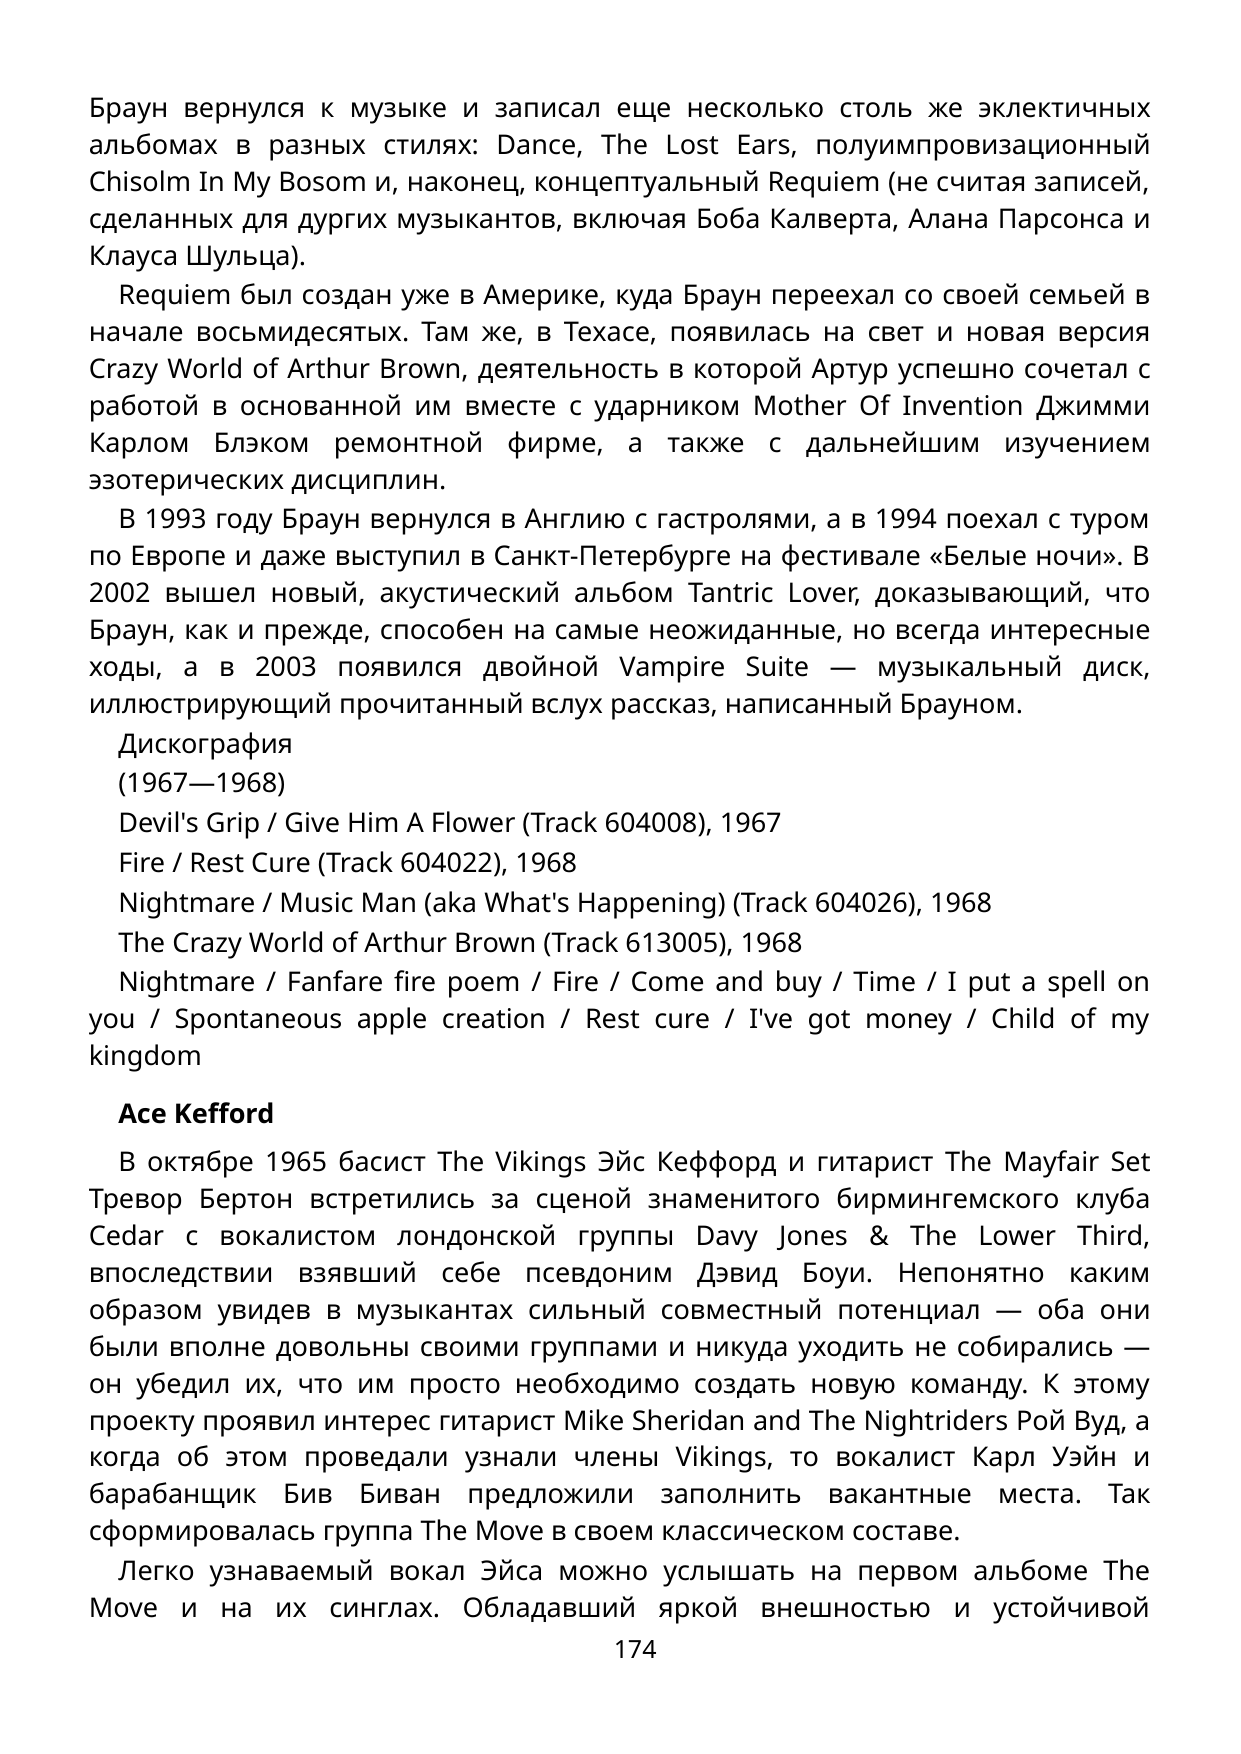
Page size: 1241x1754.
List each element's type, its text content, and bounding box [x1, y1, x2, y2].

subtitle Ace Kefford [118, 1094, 1152, 1131]
text Nightmare / Music Man (aka What's Happening) (Track 604026), 1968 [88, 883, 1152, 920]
text Requiem был создан уже в Америке, куда Браун переехал со своей семьей в начале восьмидесятых. Там же, в Техасе, появилась на свет и новая версия Crazy World of Arthur Brown, деятельность в которой Артур успешно сочетал с работой в основанной им вместе с ударником Mother Of Invention Джимми Карлом Блэком ремонтной фирме, а также с дальнейшим изучением эзотерических дисциплин. [88, 276, 1152, 497]
text В октябре 1965 басист The Vikings Эйс Кеффорд и гитарист The Mayfair Set Тревор Бертон встретились за сценой знаменитого бирмингемского клуба Cedar c вокалистом лондонской группы Davy Jones & The Lower Third, впоследствии взявший себе псевдоним Дэвид Боуи. Непонятно каким образом увидев в музыкантах сильный совместный потенциал — оба они были вполне довольны своими группами и никуда уходить не собирались — он убедил их, что им просто необходимо создать новую команду. К этому проекту проявил интерес гитарист Mike Sheridan and The Nightriders Рой Вуд, а когда об этом проведали узнали члены Vikings, то вокалист Карл Уэйн и барабанщик Бив Биван предложили заполнить вакантные места. Так сформировалась группа The Move в своем классическом составе. [88, 1143, 1152, 1548]
text Легко узнаваемый вокал Эйса можно услышать на первом альбоме The Move и на их синглах. Обладавший яркой внешностью и устойчивой [88, 1551, 1152, 1625]
text Fire / Rest Cure (Track 604022), 1968 [88, 843, 1152, 880]
text Браун вернулся к музыке и записал еще несколько столь же эклектичных альбомах в разных стилях: Dance, The Lost Ears, полуимпровизационный Chisolm In My Bosom и, наконец, концептуальный Requiem (не считая записей, сделанных для дургих музыкантов, включая Боба Калверта, Алана Парсонса и Клауса Шульца). [88, 88, 1152, 273]
text В 1993 году Браун вернулся в Англию с гастролями, а в 1994 поехал с туром по Европе и даже выступил в Санкт-Петербурге на фестивале «Белые ночи». В 2002 вышел новый, акустический альбом Tantric Lover, доказывающий, что Браун, как и прежде, способен на самые неожиданные, но всегда интересные ходы, а в 2003 появился двойной Vampire Suite — музыкальный диск, иллюстрирующий прочитанный вслух рассказ, написанный Брауном. [88, 500, 1152, 721]
text Дискография [88, 724, 1152, 761]
text Nightmare / Fanfare fire poem / Fire / Come and buy / Time / I put a spell on you / Spontaneous apple creation / Rest cure / I've got money / Child of my kingdom [88, 963, 1152, 1073]
text Devil's Grip / Give Him A Flower (Track 604008), 1967 [88, 804, 1152, 841]
text The Crazy World of Arthur Brown (Track 613005), 1968 [88, 923, 1152, 960]
text (1967—1968) [88, 764, 1152, 801]
